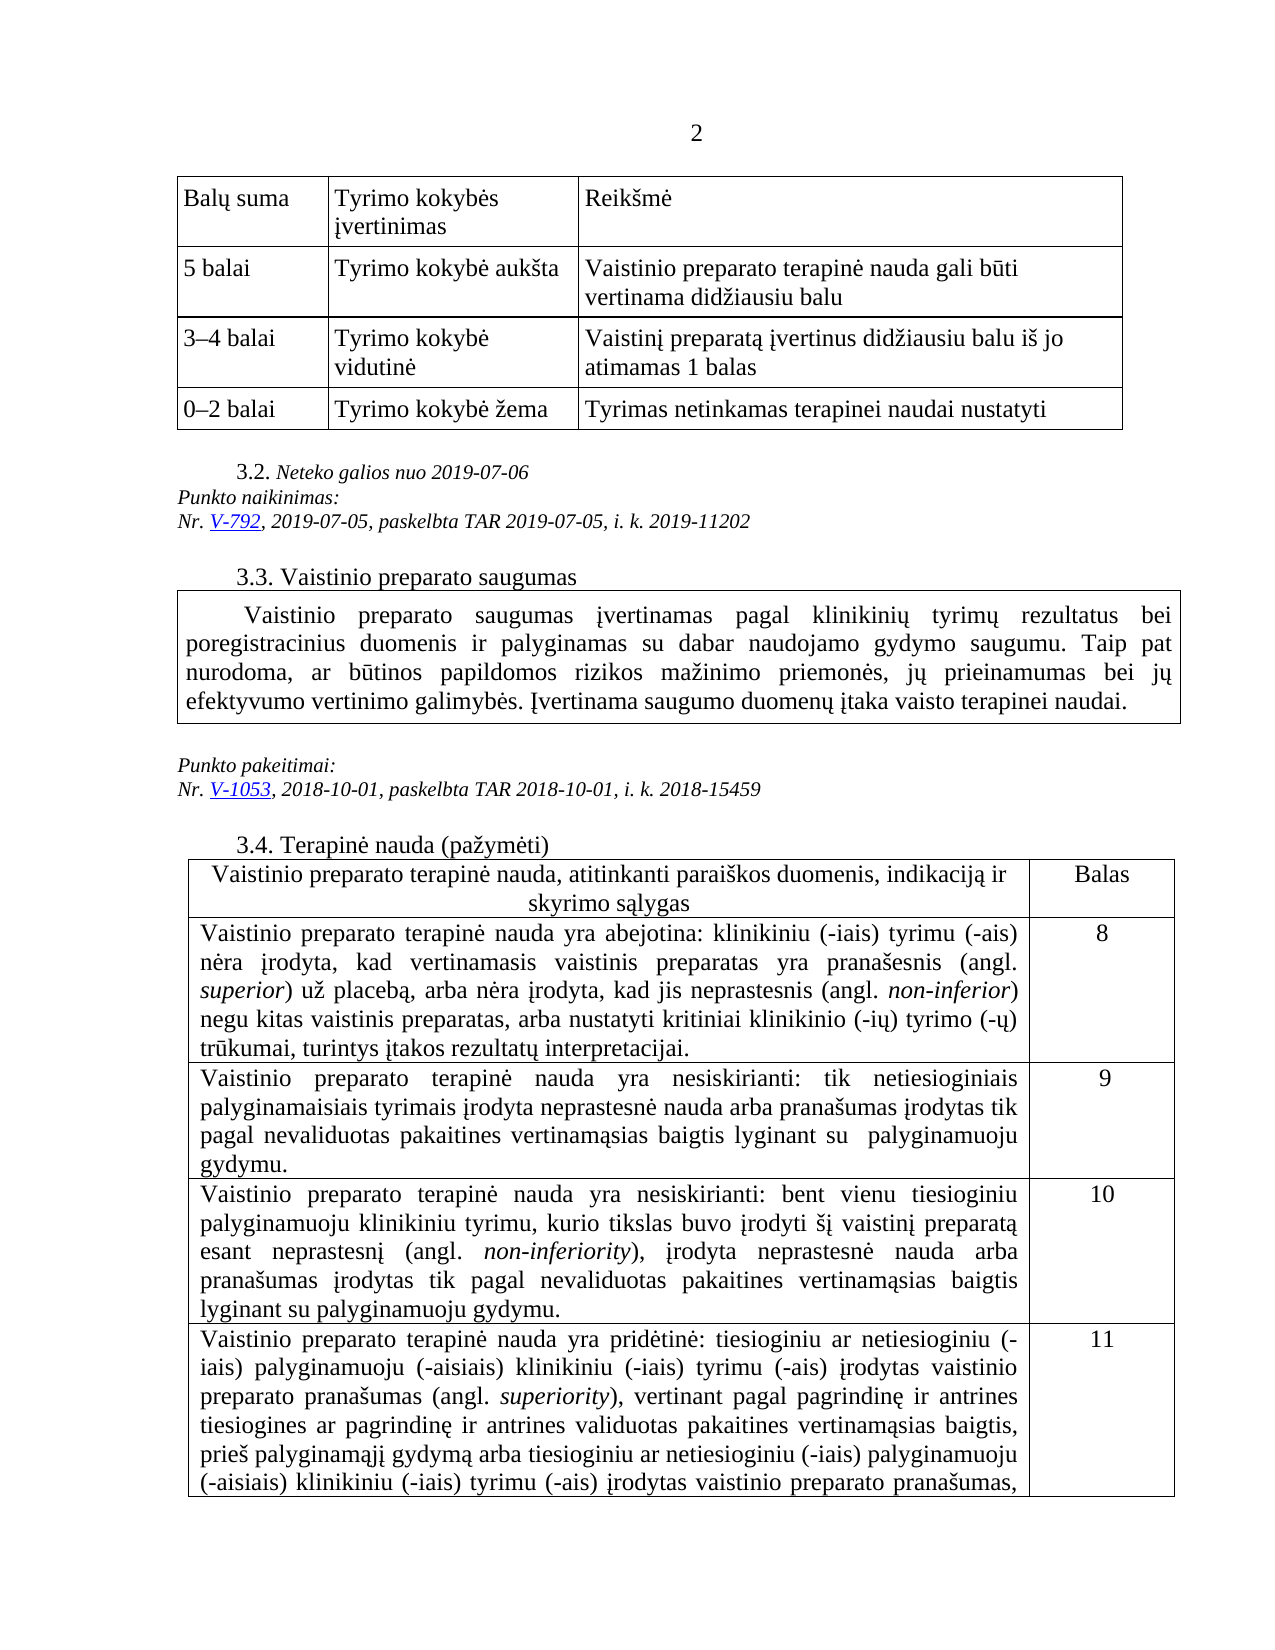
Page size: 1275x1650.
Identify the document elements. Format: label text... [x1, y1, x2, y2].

text Punkto naikinimas: [177, 485, 1216, 509]
table_cell Tyrimo kokybė žema [329, 388, 578, 428]
table_header Reikšmė [579, 177, 1122, 246]
table_cell 5 balai [178, 247, 328, 316]
table_cell 3–4 balai [178, 318, 328, 387]
text Nr. V-792, 2019-07-05, paskelbta TAR 2019-07-05, i. k. 2019-11202 [177, 509, 1216, 533]
table_cell Vaistinio preparato terapinė nauda gali būti vertinama didžiausiu balu [579, 247, 1122, 316]
table_header Balų suma [178, 177, 328, 246]
table_header Vaistinio preparato saugumas įvertinamas pagal klinikinių tyrimų rezultatus bei poregistracinius duomenis ir palyginamas su dabar naudojamo gydymo saugumu. Taip pat nurodoma, ar būtinos papildomos rizikos mažinimo priemonės, jų prieinamumas bei jų efektyvumo vertinimo galimybės. Įvertinama saugumo duomenų įtaka vaisto terapinei naudai. [178, 591, 1180, 723]
table_cell 11 [1030, 1324, 1174, 1496]
text 3.2. Neteko galios nuo 2019-07-06 [177, 458, 1216, 485]
table_cell Tyrimo kokybė aukšta [329, 247, 578, 316]
table_cell Vaistinio preparato terapinė nauda yra abejotina: klinikiniu (-iais) tyrimu (-ais) nėra įrodyta, kad vertinamasis vaistinis preparatas yra pranašesnis (angl. superior) už placebą, arba nėra įrodyta, kad jis neprastesnis (angl. non-inferior) negu kitas vaistinis preparatas, arba nustatyti kritiniai klinikinio (-ių) tyrimo (-ų) trūkumai, turintys įtakos rezultatų interpretacijai. [189, 918, 1029, 1062]
table_cell Vaistinį preparatą įvertinus didžiausiu balu iš jo atimamas 1 balas [579, 318, 1122, 387]
text Nr. V-1053, 2018-10-01, paskelbta TAR 2018-10-01, i. k. 2018-15459 [177, 777, 1216, 801]
table_cell Vaistinio preparato terapinė nauda yra nesiskirianti: tik netiesioginiais palyginamaisiais tyrimais įrodyta neprastesnė nauda arba pranašumas įrodytas tik pagal nevaliduotas pakaitines vertinamąsias baigtis lyginant su palyginamuoju gydymu. [189, 1063, 1029, 1178]
text Punkto pakeitimai: [177, 753, 1216, 777]
text 3.3. Vaistinio preparato saugumas [177, 562, 1216, 590]
table_header Tyrimo kokybės įvertinimas [329, 177, 578, 246]
table_header Balas [1030, 860, 1174, 917]
table_cell 10 [1030, 1179, 1174, 1323]
table_cell 9 [1030, 1063, 1174, 1178]
table_cell Tyrimas netinkamas terapinei naudai nustatyti [579, 388, 1122, 428]
table_cell 8 [1030, 918, 1174, 1062]
table_cell Tyrimo kokybė vidutinė [329, 318, 578, 387]
table_header Vaistinio preparato terapinė nauda, atitinkanti paraiškos duomenis, indikaciją ir skyrimo sąlygas [189, 860, 1029, 917]
table_cell 0–2 balai [178, 388, 328, 428]
table_cell Vaistinio preparato terapinė nauda yra nesiskirianti: bent vienu tiesioginiu palyginamuoju klinikiniu tyrimu, kurio tikslas buvo įrodyti šį vaistinį preparatą esant neprastesnį (angl. non-inferiority), įrodyta neprastesnė nauda arba pranašumas įrodytas tik pagal nevaliduotas pakaitines vertinamąsias baigtis lyginant su palyginamuoju gydymu. [189, 1179, 1029, 1323]
table_cell Vaistinio preparato terapinė nauda yra pridėtinė: tiesioginiu ar netiesioginiu (-iais) palyginamuoju (-aisiais) klinikiniu (-iais) tyrimu (-ais) įrodytas vaistinio preparato pranašumas (angl. superiority), vertinant pagal pagrindinę ir antrines tiesiogines ar pagrindinę ir antrines validuotas pakaitines vertinamąsias baigtis, prieš palyginamąjį gydymą arba tiesioginiu ar netiesioginiu (-iais) palyginamuoju (-aisiais) klinikiniu (-iais) tyrimu (-ais) įrodytas vaistinio preparato pranašumas, [189, 1324, 1029, 1496]
text 3.4. Terapinė nauda (pažymėti) [177, 830, 1216, 858]
